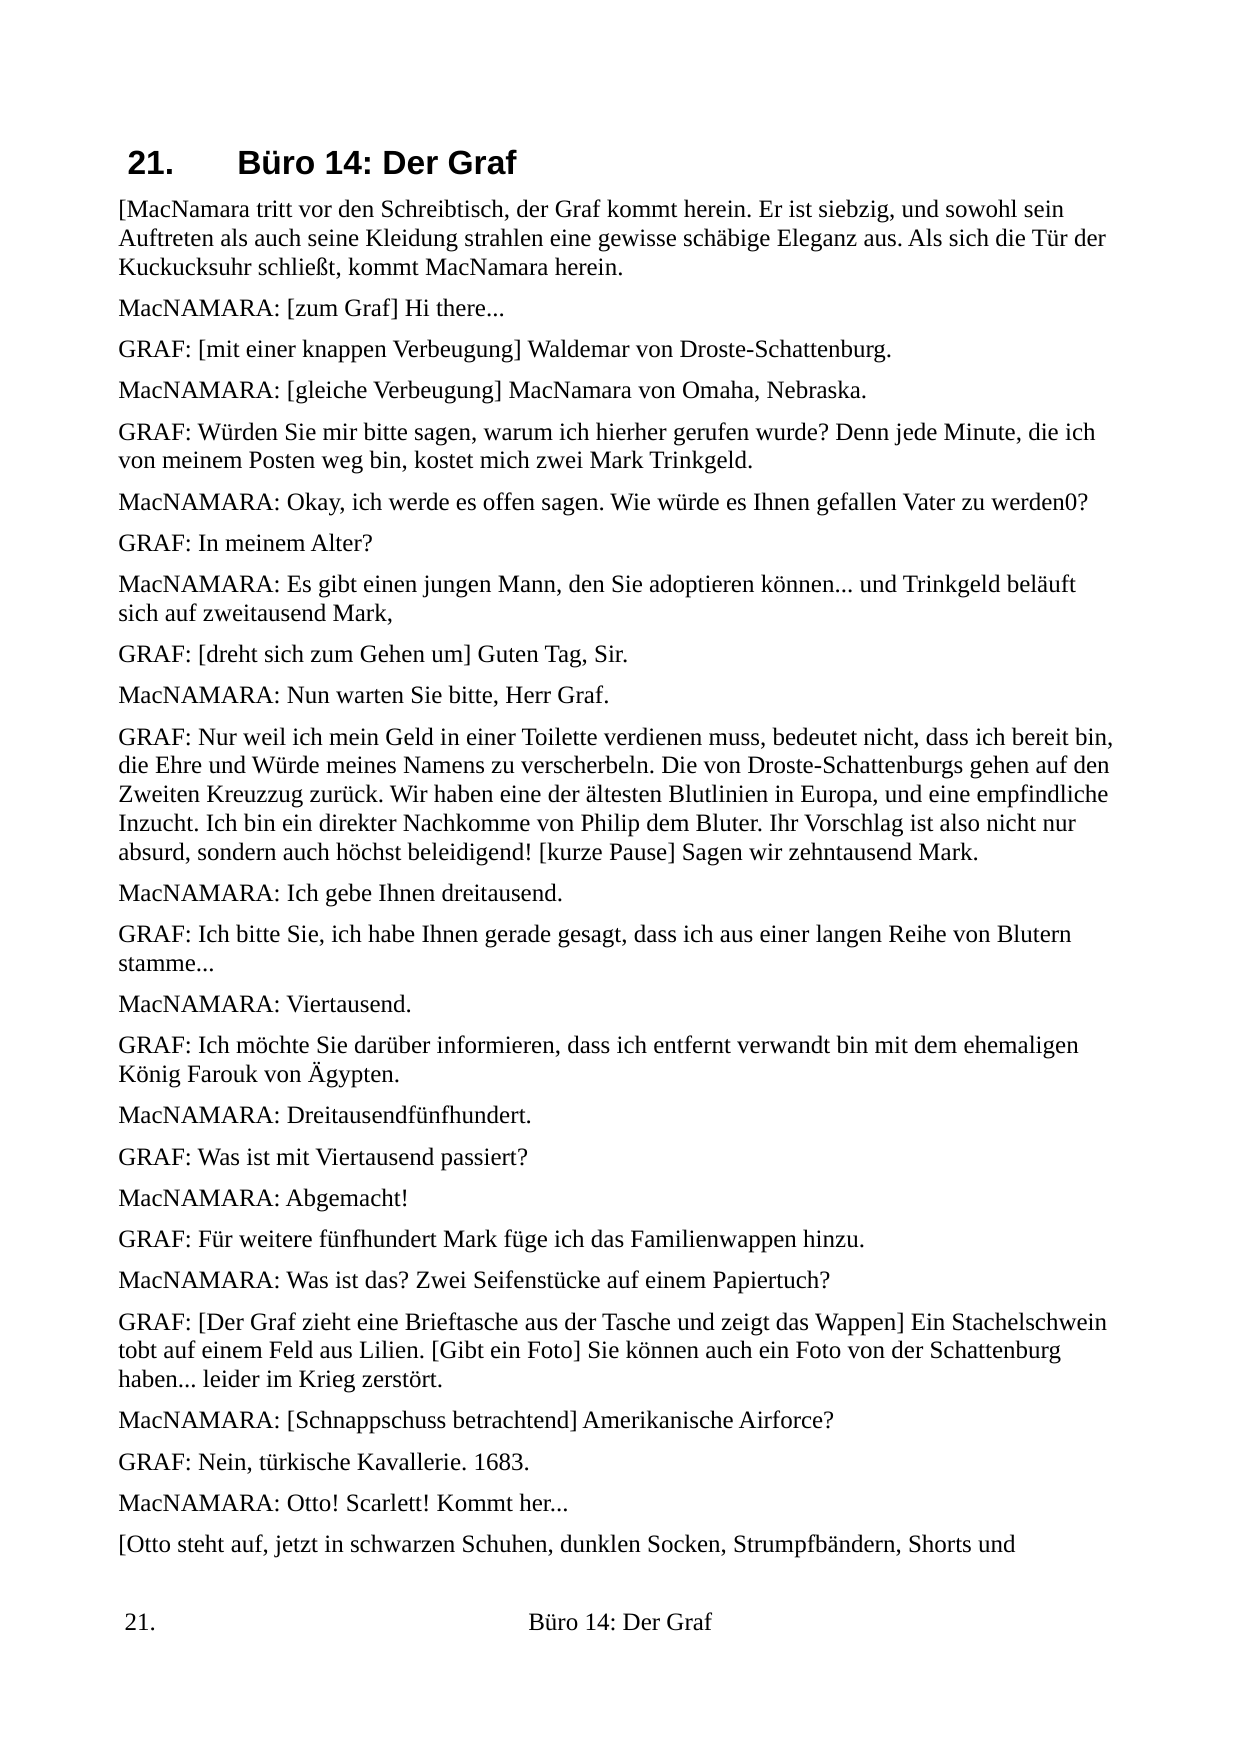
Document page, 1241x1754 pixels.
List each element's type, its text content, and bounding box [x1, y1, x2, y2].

text MacNAMARA: Otto! Scarlett! Kommt her... [118, 1488, 1122, 1517]
text [Otto steht auf, jetzt in schwarzen Schuhen, dunklen Socken, Strumpfbändern, Shorts und [118, 1529, 1122, 1558]
text GRAF: [Der Graf zieht eine Brieftasche aus der Tasche und zeigt das Wappen] Ein Stachelschwein tobt auf einem Feld aus Lilien. [Gibt ein Foto] Sie können auch ein Foto von der Schattenburg haben... leider im Krieg zerstört. [118, 1307, 1122, 1393]
subtitle Büro 14: Der Graf [118, 143, 1122, 182]
text MacNAMARA: Es gibt einen jungen Mann, den Sie adoptieren können... und Trinkgeld beläuft sich auf zweitausend Mark, [118, 569, 1122, 627]
text GRAF: Nein, türkische Kavallerie. 1683. [118, 1447, 1122, 1476]
text MacNAMARA: Dreitausendfünfhundert. [118, 1101, 1122, 1129]
text MacNAMARA: Okay, ich werde es offen sagen. Wie würde es Ihnen gefallen Vater zu werden0? [118, 487, 1122, 516]
text GRAF: Nur weil ich mein Geld in einer Toilette verdienen muss, bedeutet nicht, dass ich bereit bin, die Ehre und Würde meines Namens zu verscherbeln. Die von Droste-Schattenburgs gehen auf den Zweiten Kreuzzug zurück. Wir haben eine der ältesten Blutlinien in Europa, und eine empfindliche Inzucht. Ich bin ein direkter Nachkomme von Philip dem Bluter. Ihr Vorschlag ist also nicht nur absurd, sondern auch höchst beleidigend! [kurze Pause] Sagen wir zehntausend Mark. [118, 722, 1122, 866]
text MacNAMARA: [gleiche Verbeugung] MacNamara von Omaha, Nebraska. [118, 376, 1122, 404]
text GRAF: [dreht sich zum Gehen um] Guten Tag, Sir. [118, 639, 1122, 668]
text GRAF: Ich bitte Sie, ich habe Ihnen gerade gesagt, dass ich aus einer langen Reihe von Blutern stamme... [118, 919, 1122, 977]
text GRAF: [mit einer knappen Verbeugung] Waldemar von Droste-Schattenburg. [118, 334, 1122, 363]
text GRAF: In meinem Alter? [118, 528, 1122, 557]
text GRAF: Würden Sie mir bitte sagen, warum ich hierher gerufen wurde? Denn jede Minute, die ich von meinem Posten weg bin, kostet mich zwei Mark Trinkgeld. [118, 417, 1122, 474]
text GRAF: Für weitere fünfhundert Mark füge ich das Familienwappen hinzu. [118, 1224, 1122, 1253]
text MacNAMARA: Viertausend. [118, 989, 1122, 1018]
text GRAF: Was ist mit Viertausend passiert? [118, 1142, 1122, 1171]
text GRAF: Ich möchte Sie darüber informieren, dass ich entfernt verwandt bin mit dem ehemaligen König Farouk von Ägypten. [118, 1031, 1122, 1088]
text MacNAMARA: [Schnappschuss betrachtend] Amerikanische Airforce? [118, 1406, 1122, 1434]
text MacNAMARA: Nun warten Sie bitte, Herr Graf. [118, 681, 1122, 709]
text MacNAMARA: Ich gebe Ihnen dreitausend. [118, 878, 1122, 907]
text MacNAMARA: [zum Graf] Hi there... [118, 293, 1122, 322]
text MacNAMARA: Abgemacht! [118, 1183, 1122, 1212]
text [MacNamara tritt vor den Schreibtisch, der Graf kommt herein. Er ist siebzig, und sowohl sein Auftreten als auch seine Kleidung strahlen eine gewisse schäbige Eleganz aus. Als sich die Tür der Kuckucksuhr schließt, kommt MacNamara herein. [118, 194, 1122, 281]
text MacNAMARA: Was ist das? Zwei Seifenstücke auf einem Papiertuch? [118, 1266, 1122, 1294]
